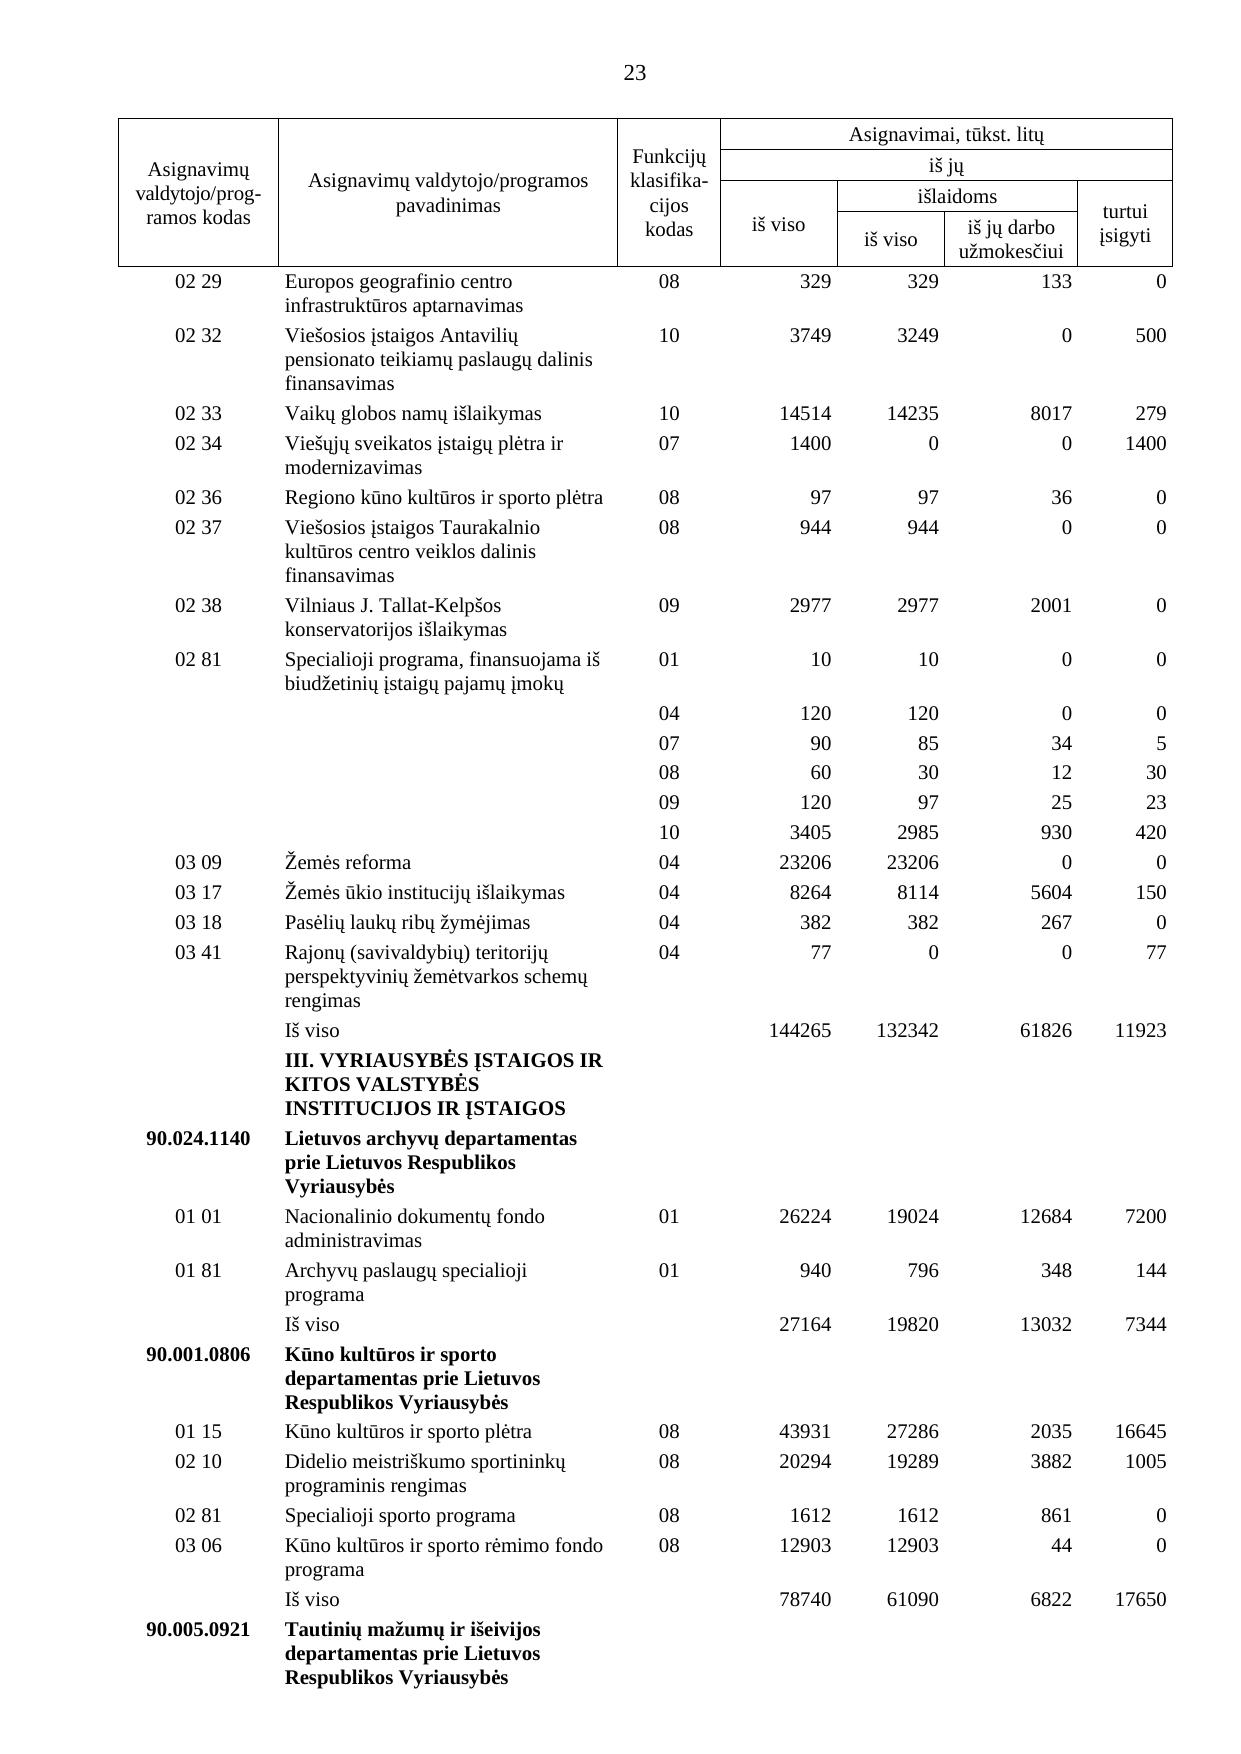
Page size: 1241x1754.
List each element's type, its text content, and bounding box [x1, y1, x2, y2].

table_cell 0 [945, 698, 1078, 727]
table_cell 19289 [837, 1446, 944, 1500]
table_cell 0 [945, 428, 1078, 482]
table_cell 97 [720, 482, 837, 512]
table_cell [618, 1339, 720, 1417]
table_cell iš jų darbo užmokesčiui [945, 212, 1077, 266]
table_cell 144 [1078, 1255, 1172, 1309]
table_cell 930 [945, 817, 1078, 847]
table_cell 04 [618, 907, 720, 937]
table_cell 1612 [837, 1500, 944, 1530]
table_cell 0 [1078, 512, 1172, 590]
table_cell 861 [945, 1500, 1078, 1530]
table_cell 10 [618, 320, 720, 398]
table_cell 36 [945, 482, 1078, 512]
table_cell 10 [720, 644, 837, 698]
table_cell 90.001.0806 [118, 1339, 278, 1417]
table_cell Specialioji programa, finansuojama iš biudžetinių įstaigų pajamų įmokų [279, 644, 618, 698]
table_cell 34 [945, 728, 1078, 757]
table_cell 3249 [837, 320, 944, 398]
table_cell 7344 [1078, 1309, 1172, 1338]
table_cell 02 29 [118, 267, 278, 320]
table_cell [837, 1123, 944, 1201]
table_cell 97 [837, 787, 944, 817]
table_cell 0 [945, 512, 1078, 590]
table_cell Viešosios įstaigos Antavilių pensionato teikiamų paslaugų dalinis finansavimas [279, 320, 618, 398]
table_cell [945, 1123, 1078, 1201]
table_cell 43931 [720, 1417, 837, 1446]
table_cell 08 [618, 1446, 720, 1500]
table_cell [720, 1614, 837, 1692]
table_cell 78740 [720, 1584, 837, 1614]
table_cell Lietuvos archyvų departamentas prie Lietuvos Respublikos Vyriausybės [279, 1123, 618, 1201]
table_cell 85 [837, 728, 944, 757]
table_cell [837, 1614, 944, 1692]
table_cell 940 [720, 1255, 837, 1309]
table_cell [118, 728, 278, 757]
table_cell 04 [618, 937, 720, 1015]
table_cell 2985 [837, 817, 944, 847]
table_cell 30 [1078, 758, 1172, 787]
table_cell 25 [945, 787, 1078, 817]
table_cell 944 [720, 512, 837, 590]
table_cell [279, 728, 618, 757]
table_cell [118, 698, 278, 727]
table_cell 12903 [837, 1530, 944, 1584]
table_cell [1078, 1045, 1172, 1123]
table_cell 796 [837, 1255, 944, 1309]
table_cell 0 [837, 937, 944, 1015]
table_header Asignavimai, tūkst. litų [721, 119, 1172, 149]
table_cell 61090 [837, 1584, 944, 1614]
table_cell iš viso [838, 212, 944, 266]
table_cell 382 [837, 907, 944, 937]
table_cell Iš viso [279, 1015, 618, 1045]
table_cell [1078, 1123, 1172, 1201]
table_cell 12 [945, 758, 1078, 787]
table_cell 3405 [720, 817, 837, 847]
table_cell 0 [1078, 847, 1172, 877]
table_cell 02 37 [118, 512, 278, 590]
table_cell [118, 1584, 278, 1614]
table_cell Didelio meistriškumo sportininkų programinis rengimas [279, 1446, 618, 1500]
table_cell 01 81 [118, 1255, 278, 1309]
table_cell 1005 [1078, 1446, 1172, 1500]
table_cell 08 [618, 1530, 720, 1584]
table_cell [279, 817, 618, 847]
table_cell 13032 [945, 1309, 1078, 1338]
table_cell 12684 [945, 1201, 1078, 1255]
table_cell 08 [618, 482, 720, 512]
table_cell 0 [1078, 698, 1172, 727]
table_cell 77 [720, 937, 837, 1015]
table_cell 27286 [837, 1417, 944, 1446]
table_cell 329 [837, 267, 944, 320]
table_cell 01 [618, 644, 720, 698]
table_cell 0 [1078, 1530, 1172, 1584]
table_cell 8114 [837, 877, 944, 907]
table_cell 08 [618, 1500, 720, 1530]
table_cell [618, 1123, 720, 1201]
table_cell [720, 1339, 837, 1417]
table_cell 14514 [720, 398, 837, 428]
table_cell 97 [837, 482, 944, 512]
table_cell 10 [618, 817, 720, 847]
table_cell 120 [837, 698, 944, 727]
table_cell 0 [1078, 482, 1172, 512]
table_cell Žemės ūkio institucijų išlaikymas [279, 877, 618, 907]
table_cell 0 [837, 428, 944, 482]
table_cell 1400 [720, 428, 837, 482]
table_cell 0 [1078, 590, 1172, 644]
table_cell [945, 1339, 1078, 1417]
table_cell 0 [1078, 907, 1172, 937]
table_cell 20294 [720, 1446, 837, 1500]
table_cell 0 [1078, 267, 1172, 320]
table_cell [618, 1584, 720, 1614]
table_cell 1612 [720, 1500, 837, 1530]
table_cell iš viso [721, 181, 837, 266]
table_cell 02 34 [118, 428, 278, 482]
table_cell 02 38 [118, 590, 278, 644]
table_cell 60 [720, 758, 837, 787]
table_cell 279 [1078, 398, 1172, 428]
table_cell 19820 [837, 1309, 944, 1338]
table_cell 90.005.0921 [118, 1614, 278, 1692]
table_cell 2977 [837, 590, 944, 644]
table_cell 23206 [720, 847, 837, 877]
table_cell 02 36 [118, 482, 278, 512]
table_cell 03 09 [118, 847, 278, 877]
table_cell 12903 [720, 1530, 837, 1584]
table_cell [837, 1045, 944, 1123]
table_cell [118, 817, 278, 847]
table_cell 30 [837, 758, 944, 787]
table_cell 44 [945, 1530, 1078, 1584]
table_cell [118, 787, 278, 817]
table_cell 03 18 [118, 907, 278, 937]
table_cell [720, 1123, 837, 1201]
table_cell [1078, 1614, 1172, 1692]
table_cell Kūno kultūros ir sporto rėmimo fondo programa [279, 1530, 618, 1584]
table_cell [118, 1309, 278, 1338]
table_cell 07 [618, 428, 720, 482]
table_cell 26224 [720, 1201, 837, 1255]
table_cell Viešųjų sveikatos įstaigų plėtra ir modernizavimas [279, 428, 618, 482]
table_cell 07 [618, 728, 720, 757]
table_cell 6822 [945, 1584, 1078, 1614]
table_cell 348 [945, 1255, 1078, 1309]
table_cell [618, 1614, 720, 1692]
table_cell 0 [1078, 644, 1172, 698]
table_cell 02 32 [118, 320, 278, 398]
table_cell 19024 [837, 1201, 944, 1255]
table_cell 7200 [1078, 1201, 1172, 1255]
table_cell 03 41 [118, 937, 278, 1015]
table_cell 27164 [720, 1309, 837, 1338]
table_cell [279, 758, 618, 787]
table_cell 11923 [1078, 1015, 1172, 1045]
table_cell Regiono kūno kultūros ir sporto plėtra [279, 482, 618, 512]
table_cell 08 [618, 1417, 720, 1446]
table_cell 8264 [720, 877, 837, 907]
table_cell 77 [1078, 937, 1172, 1015]
table_cell 09 [618, 787, 720, 817]
table_cell 382 [720, 907, 837, 937]
table_cell 01 [618, 1201, 720, 1255]
table_cell 0 [1078, 1500, 1172, 1530]
table_header Asignavimų valdytojo/prog-ramos kodas [119, 119, 278, 266]
table_cell 04 [618, 877, 720, 907]
table_cell [720, 1045, 837, 1123]
table_cell 0 [945, 937, 1078, 1015]
table_cell 02 81 [118, 1500, 278, 1530]
table_cell 8017 [945, 398, 1078, 428]
table_cell 02 33 [118, 398, 278, 428]
table_cell 03 17 [118, 877, 278, 907]
table_cell [118, 758, 278, 787]
table_cell Kūno kultūros ir sporto plėtra [279, 1417, 618, 1446]
table_cell Viešosios įstaigos Taurakalnio kultūros centro veiklos dalinis finansavimas [279, 512, 618, 590]
table_cell 3749 [720, 320, 837, 398]
table_cell 5604 [945, 877, 1078, 907]
table_cell 2035 [945, 1417, 1078, 1446]
table_cell III. VYRIAUSYBĖS ĮSTAIGOS IR KITOS VALSTYBĖS INSTITUCIJOS IR ĮSTAIGOS [279, 1045, 618, 1123]
table_cell 61826 [945, 1015, 1078, 1045]
table_cell 23206 [837, 847, 944, 877]
table_cell [945, 1614, 1078, 1692]
table_cell 90 [720, 728, 837, 757]
table_cell [118, 1015, 278, 1045]
table_cell 132342 [837, 1015, 944, 1045]
table_cell [945, 1045, 1078, 1123]
table_cell 09 [618, 590, 720, 644]
table_header Asignavimų valdytojo/programos pavadinimas [279, 119, 617, 266]
table_cell 2001 [945, 590, 1078, 644]
table_cell Vaikų globos namų išlaikymas [279, 398, 618, 428]
table_cell Nacionalinio dokumentų fondo administravimas [279, 1201, 618, 1255]
table_cell Žemės reforma [279, 847, 618, 877]
table_cell 3882 [945, 1446, 1078, 1500]
table_cell Europos geografinio centro infrastruktūros aptarnavimas [279, 267, 618, 320]
table_cell Iš viso [279, 1309, 618, 1338]
table_cell 08 [618, 512, 720, 590]
table_cell 133 [945, 267, 1078, 320]
table_cell 23 [1078, 787, 1172, 817]
table_cell [118, 1045, 278, 1123]
table_cell 0 [945, 320, 1078, 398]
table_cell 01 [618, 1255, 720, 1309]
table_cell iš jų [721, 150, 1172, 180]
table_cell 120 [720, 698, 837, 727]
table_cell 5 [1078, 728, 1172, 757]
table_cell [279, 787, 618, 817]
table_cell 01 01 [118, 1201, 278, 1255]
table_cell [1078, 1339, 1172, 1417]
table_cell 90.024.1140 [118, 1123, 278, 1201]
table_cell 10 [618, 398, 720, 428]
table_cell Specialioji sporto programa [279, 1500, 618, 1530]
table_cell 1400 [1078, 428, 1172, 482]
table_cell 420 [1078, 817, 1172, 847]
table_cell 944 [837, 512, 944, 590]
table_cell [837, 1339, 944, 1417]
table_cell [618, 1045, 720, 1123]
table_cell Tautinių mažumų ir išeivijos departamentas prie Lietuvos Respublikos Vyriausybės [279, 1614, 618, 1692]
table_cell 03 06 [118, 1530, 278, 1584]
table_cell 02 81 [118, 644, 278, 698]
table_cell 08 [618, 267, 720, 320]
table_cell Pasėlių laukų ribų žymėjimas [279, 907, 618, 937]
table_cell Kūno kultūros ir sporto departamentas prie Lietuvos Respublikos Vyriausybės [279, 1339, 618, 1417]
table_cell 08 [618, 758, 720, 787]
table_cell [618, 1309, 720, 1338]
table_cell išlaidoms [838, 181, 1077, 211]
table_cell 04 [618, 698, 720, 727]
table_cell 120 [720, 787, 837, 817]
table_cell 01 15 [118, 1417, 278, 1446]
table_cell 267 [945, 907, 1078, 937]
table_cell 16645 [1078, 1417, 1172, 1446]
table_cell [279, 698, 618, 727]
table_header Funkcijų klasifika-cijos kodas [618, 119, 720, 266]
table_cell Archyvų paslaugų specialioji programa [279, 1255, 618, 1309]
table_cell 04 [618, 847, 720, 877]
table_cell 144265 [720, 1015, 837, 1045]
table_cell 10 [837, 644, 944, 698]
table_cell 329 [720, 267, 837, 320]
table_cell 150 [1078, 877, 1172, 907]
table_cell Iš viso [279, 1584, 618, 1614]
table_cell Rajonų (savivaldybių) teritorijų perspektyvinių žemėtvarkos schemų rengimas [279, 937, 618, 1015]
table_cell [618, 1015, 720, 1045]
table_cell 17650 [1078, 1584, 1172, 1614]
table_cell turtui įsigyti [1078, 181, 1172, 266]
table_cell 0 [945, 847, 1078, 877]
table_cell 0 [945, 644, 1078, 698]
table_cell 2977 [720, 590, 837, 644]
table_cell 02 10 [118, 1446, 278, 1500]
table_cell 14235 [837, 398, 944, 428]
table_cell 500 [1078, 320, 1172, 398]
table_cell Vilniaus J. Tallat-Kelpšos konservatorijos išlaikymas [279, 590, 618, 644]
